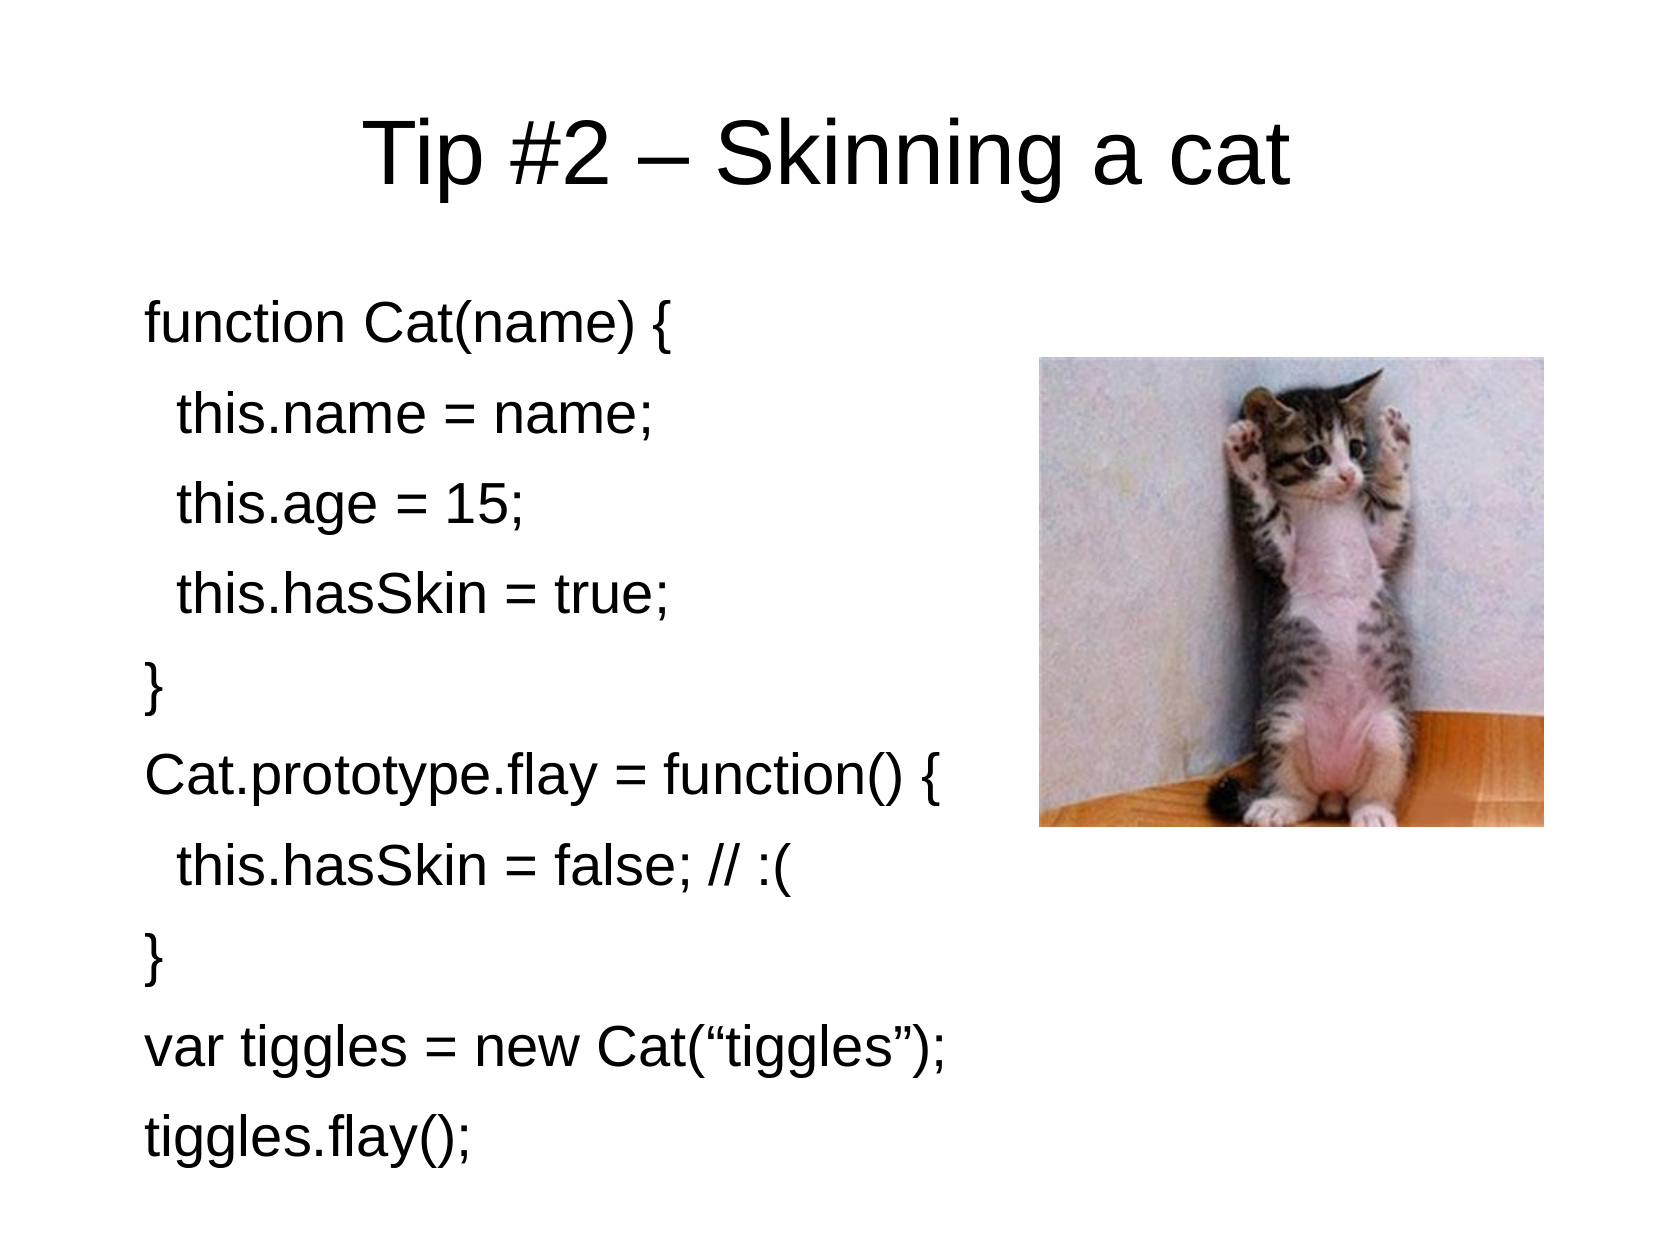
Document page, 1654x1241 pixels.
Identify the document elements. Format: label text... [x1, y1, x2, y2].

title Tip #2 – Skinning a cat [82, 49, 1571, 257]
list function Cat(name) { this.name = name; this.age = 15; this.hasSkin = true; } Cat.prototype.flay = function() { this.hasSkin = false; // :( } var tiggles = new Cat(“tiggles”); tiggles.flay(); [82, 290, 1538, 1182]
picture [1039, 357, 1544, 827]
